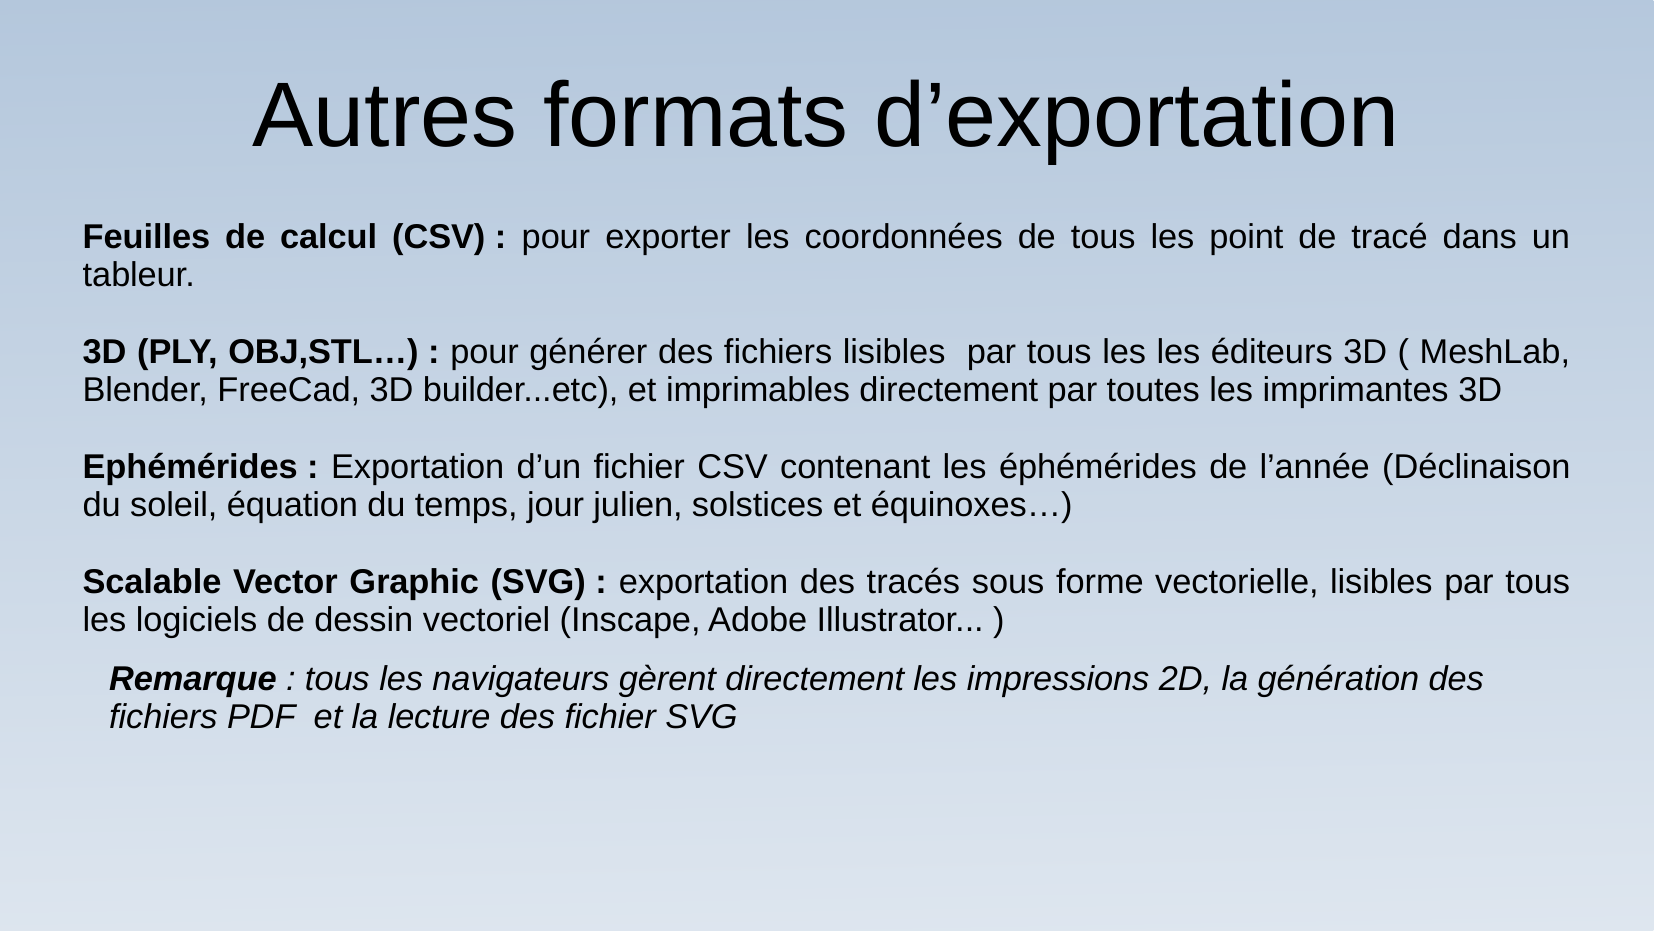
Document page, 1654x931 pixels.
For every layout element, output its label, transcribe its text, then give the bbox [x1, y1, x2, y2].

list Feuilles de calcul (CSV) : pour exporter les coordonnées de tous les point de tracé dans un tableur. 3D (PLY, OBJ,STL…) : pour générer des fichiers lisibles par tous les les éditeurs 3D ( MeshLab, Blender, FreeCad, 3D builder...etc), et imprimables directement par toutes les imprimantes 3D Ephémérides : Exportation d’un fichier CSV contenant les éphémérides de l’année (Déclinaison du soleil, équation du temps, jour julien, solstices et équinoxes…) Scalable Vector Graphic (SVG) : exportation des tracés sous forme vectorielle, lisibles par tous les logiciels de dessin vectoriel (Inscape, Adobe Illustrator... ) Remarque : tous les navigateurs gèrent directement les impressions 2D, la génération des fichiers PDF et la lecture des fichier SVG [82, 217, 1571, 758]
title Autres formats d’exportation [82, 37, 1571, 193]
